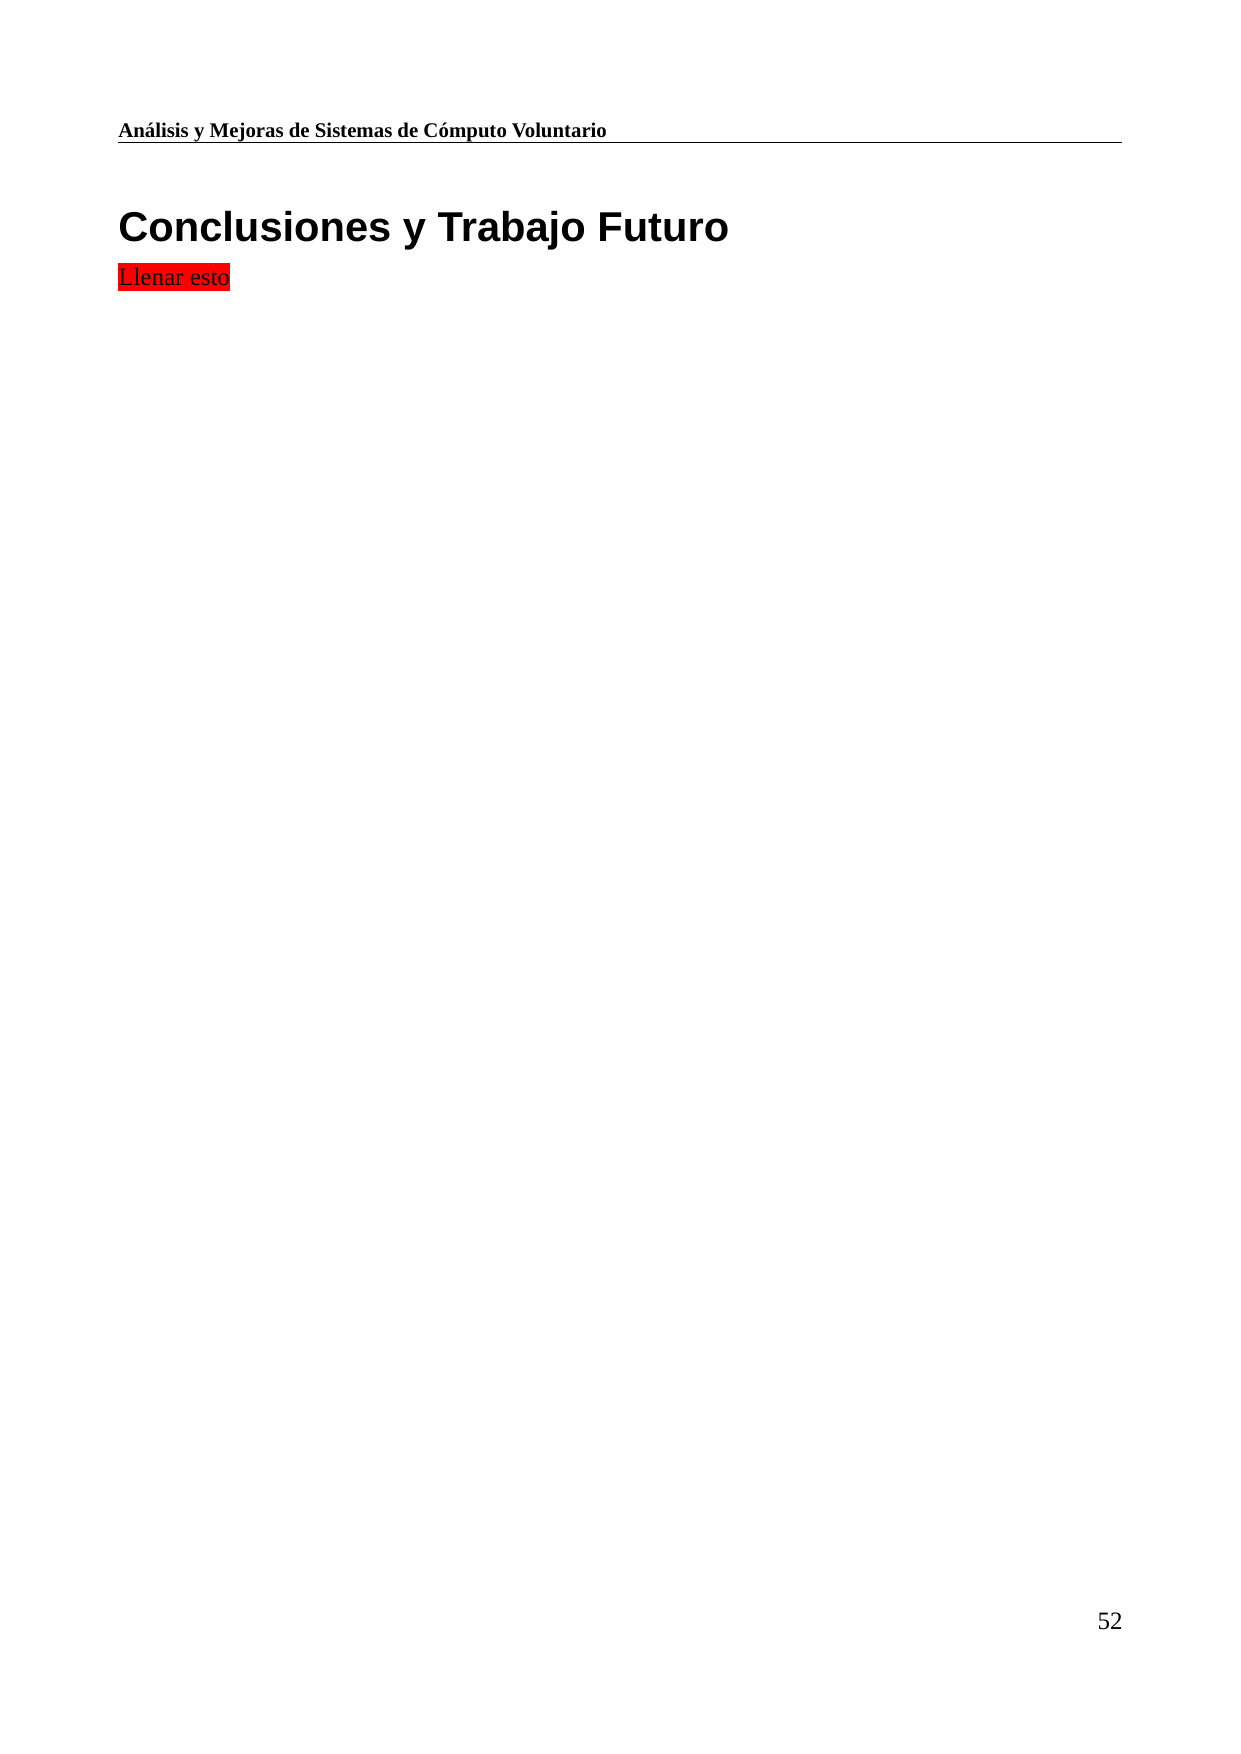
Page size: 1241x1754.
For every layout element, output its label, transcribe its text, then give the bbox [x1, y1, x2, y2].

text Llenar esto [118, 262, 1122, 291]
subtitle Conclusiones y Trabajo Futuro [118, 202, 1122, 250]
